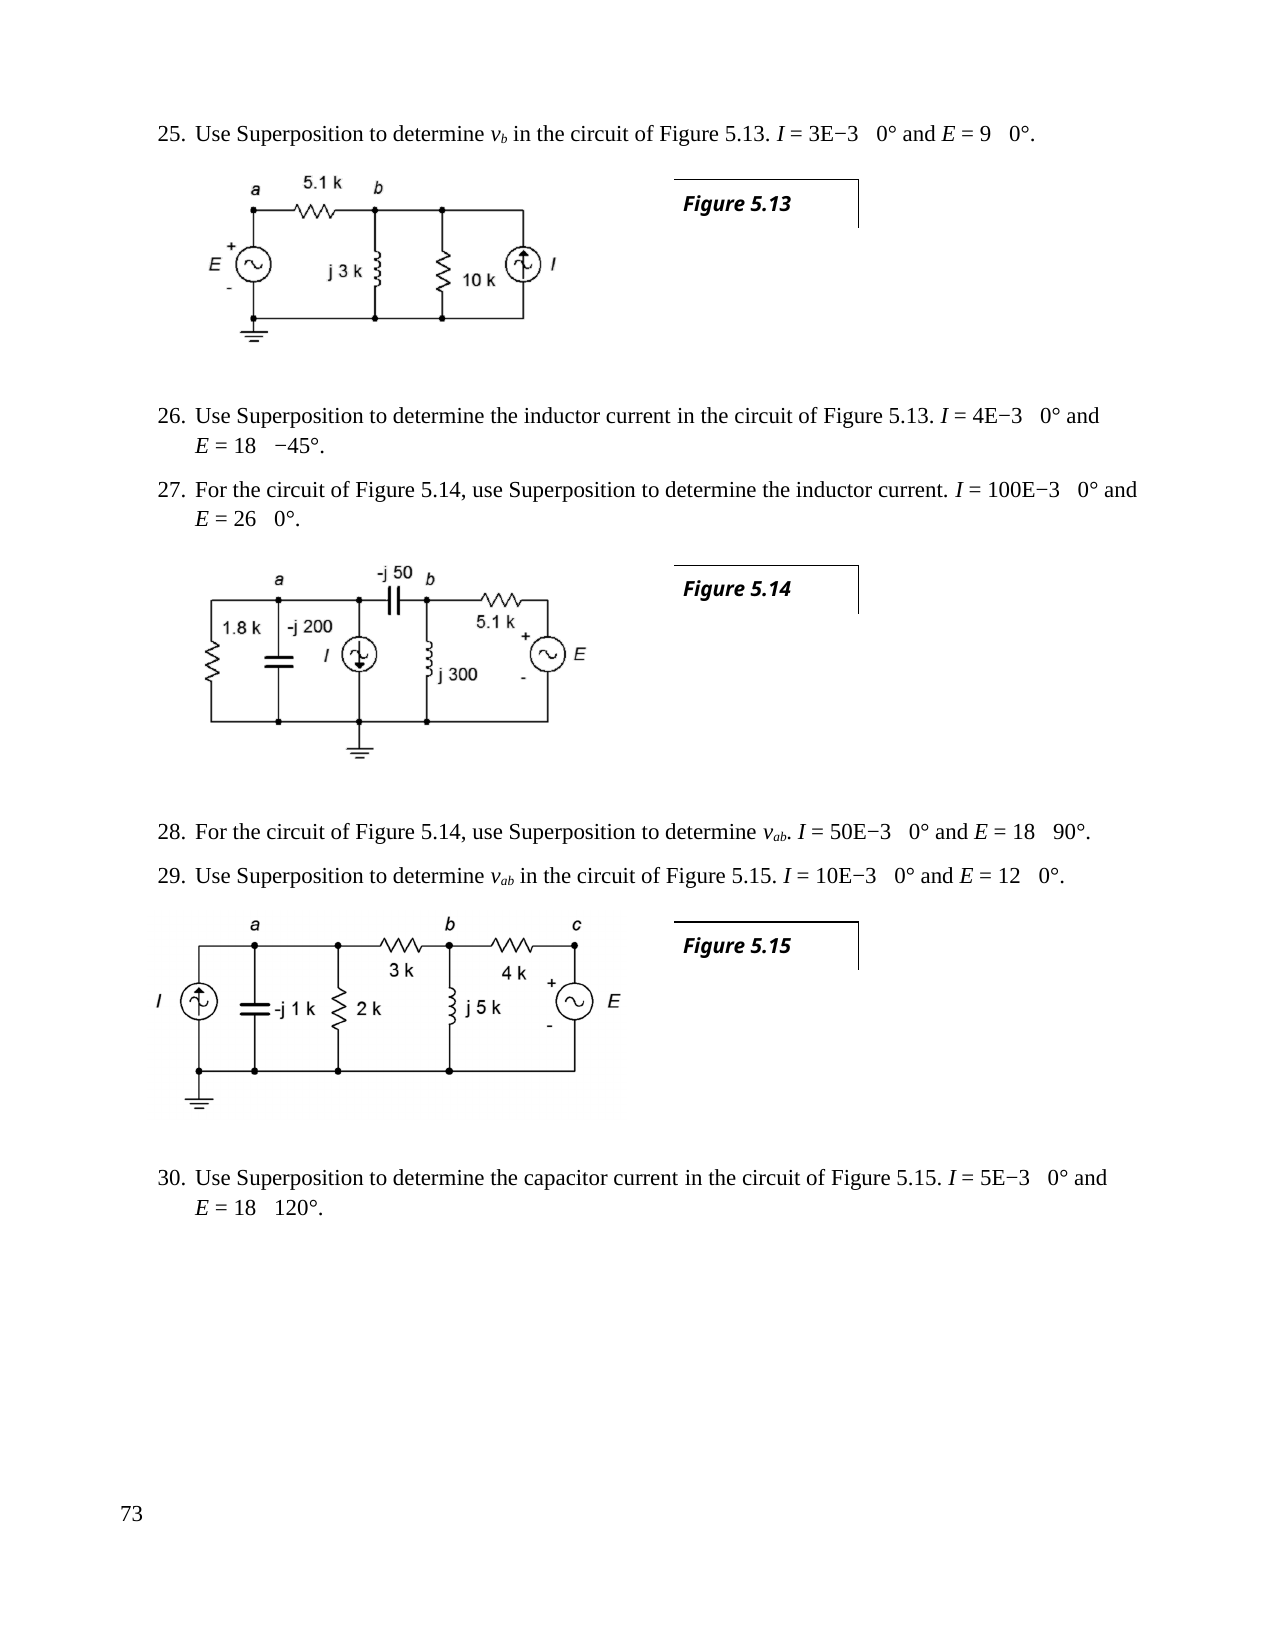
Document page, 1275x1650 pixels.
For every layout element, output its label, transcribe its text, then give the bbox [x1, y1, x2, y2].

list Use Superposition to determine vab in the circuit of Figure 5.15. I = 10E−30° and E = 120°. [157, 862, 1155, 888]
list For the circuit of Figure 5.14, use Superposition to determine the inductor current. I = 100E−30° and E = 260°. [157, 476, 1155, 532]
list Figure 5.13 [683, 189, 849, 218]
list Use Superposition to determine vb in the circuit of Figure 5.13. I = 3E−30° and E = 90°. [157, 120, 1155, 146]
picture [192, 164, 567, 358]
picture [147, 910, 628, 1120]
list For the circuit of Figure 5.14, use Superposition to determine vab. I = 50E−30° and E = 1890°. [157, 818, 1155, 844]
text Figure 5.15 [683, 931, 849, 960]
list Use Superposition to determine the inductor current in the circuit of Figure 5.13. I = 4E−30° and E = 18−45°. [157, 402, 1155, 458]
picture [187, 549, 593, 774]
text Figure 5.14 [683, 574, 849, 603]
list Use Superposition to determine the capacitor current in the circuit of Figure 5.15. I = 5E−30° and E = 18120°. [157, 1164, 1155, 1220]
